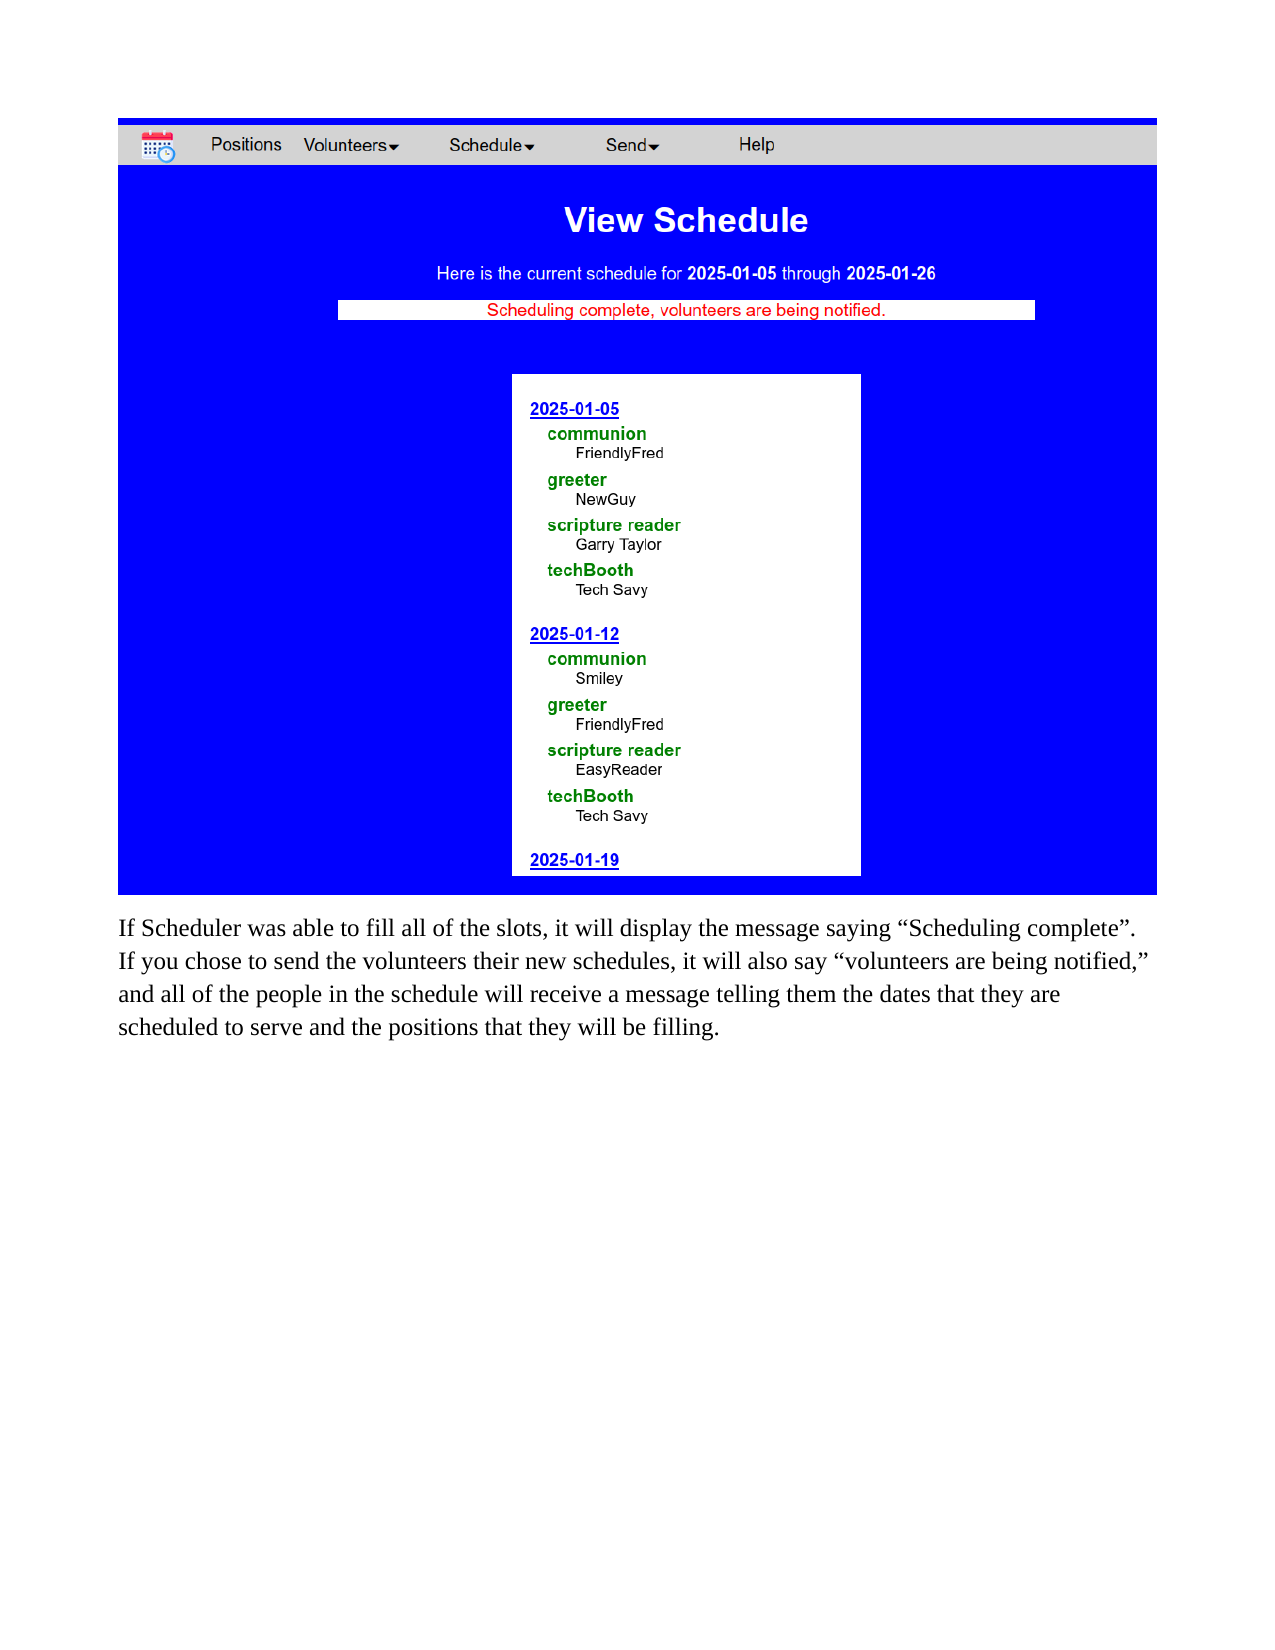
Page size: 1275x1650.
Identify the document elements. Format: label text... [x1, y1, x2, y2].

text If Scheduler was able to fill all of the slots, it will display the message saying “Scheduling complete”. If you chose to send the volunteers their new schedules, it will also say “volunteers are being notified,” and all of the people in the schedule will receive a message telling them the dates that they are scheduled to serve and the positions that they will be filling. [118, 913, 1157, 1041]
picture [118, 118, 1157, 895]
